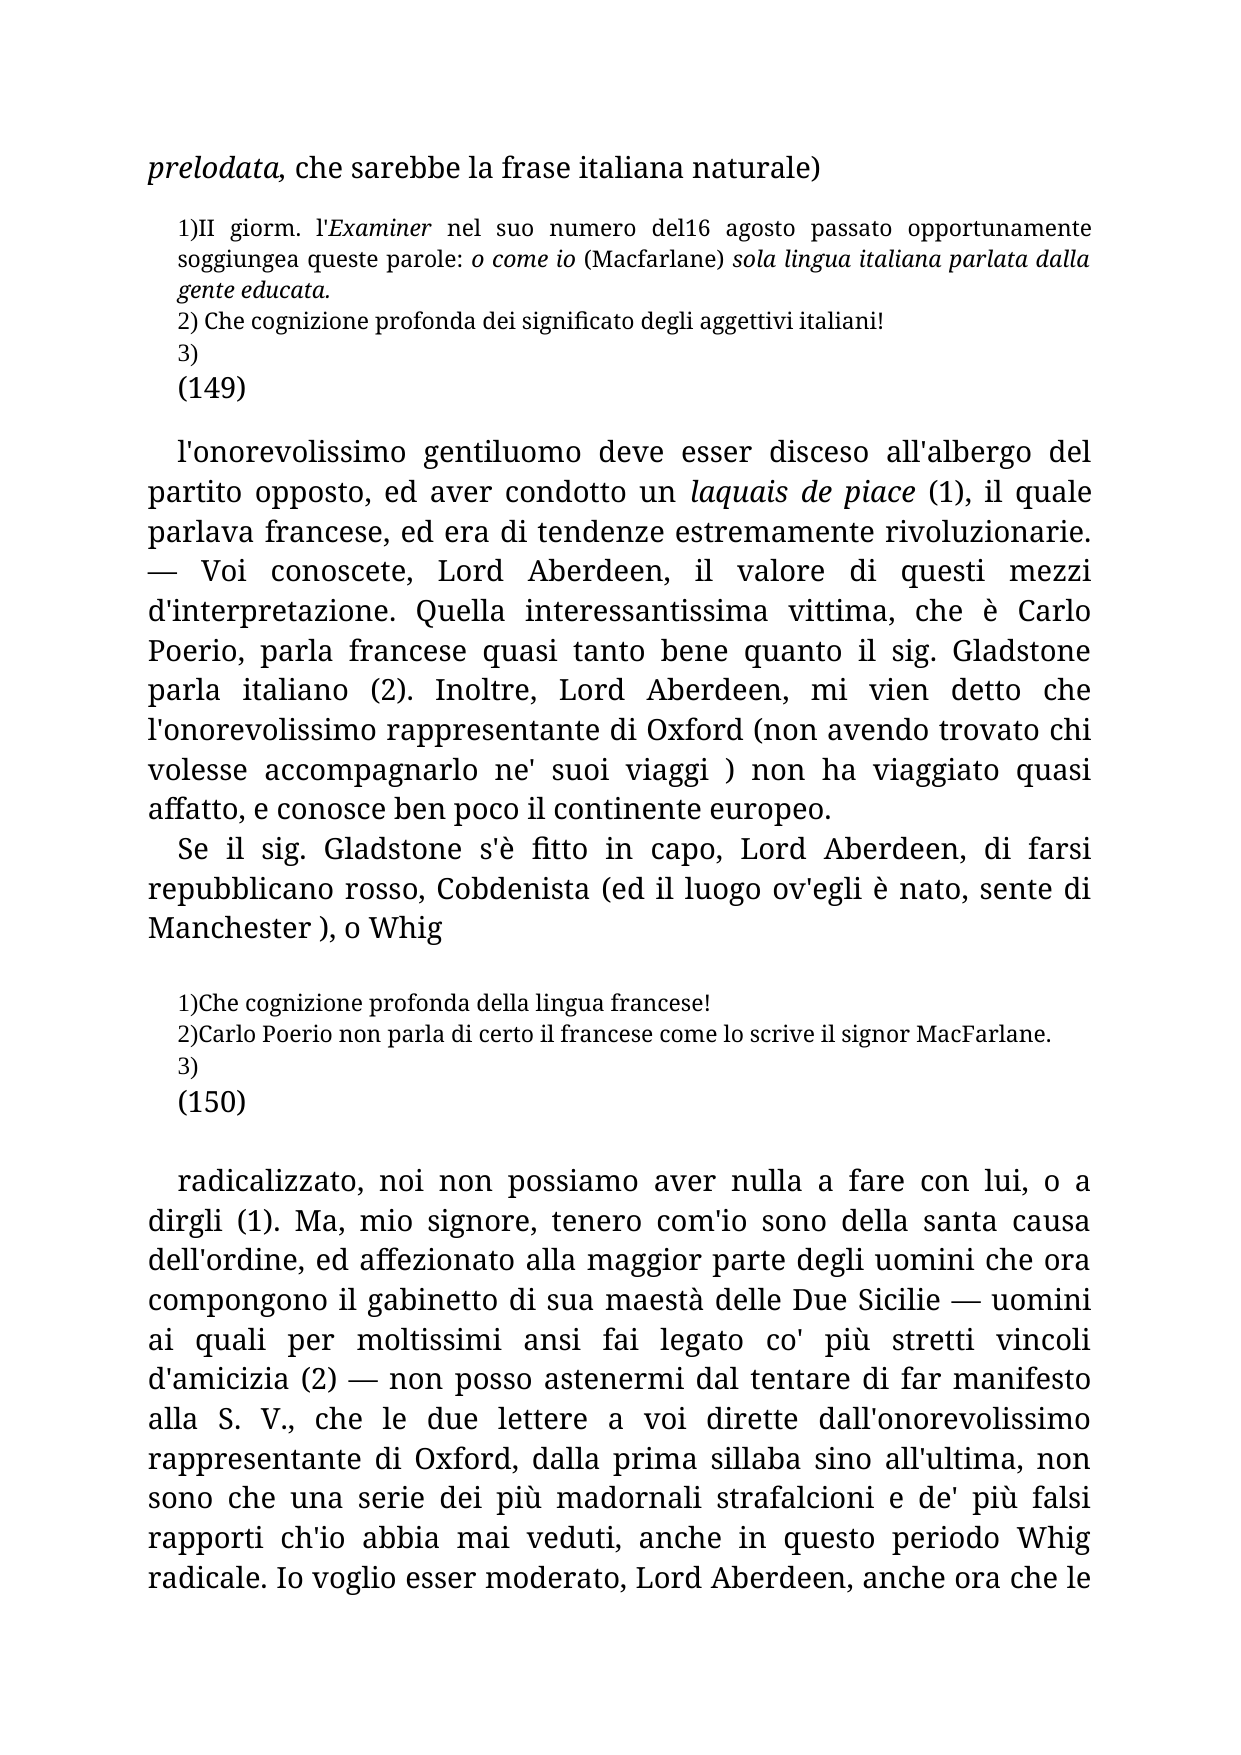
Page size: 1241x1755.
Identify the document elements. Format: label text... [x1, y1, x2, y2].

text radicalizzato, noi non possiamo aver nulla a fare con lui, o a dirgli (1). Ma, mio signore, tenero com'io sono della santa causa dell'ordine, ed affezionato alla maggior parte degli uomini che ora compongono il gabinetto di sua maestà delle Due Sicilie — uomini ai quali per moltissimi ansi fai legato co' più stretti vincoli d'amicizia (2) — non posso astenermi dal tentare di far manifesto alla S. V., che le due lettere a voi dirette dall'onorevolissimo rappresentante di Oxford, dalla prima sillaba sino all'ultima, non sono che una serie dei più madornali strafalcioni e de' più falsi rapporti ch'io abbia mai veduti, anche in questo periodo Whig radicale. Io voglio esser moderato, Lord Aberdeen, anche ora che le [148, 1160, 1093, 1597]
list Carlo Poerio non parla di certo il francese come lo scrive il signor MacFarlane. [177, 1018, 1093, 1049]
text (150) [177, 1081, 1093, 1121]
text Se il sig. Gladstone s'è fitto in capo, Lord Aberdeen, di farsi repubblicano rosso, Cobdenista (ed il luogo ov'egli è nato, sente di Manchester ), o Whig [148, 828, 1093, 947]
text prelodata, che sarebbe la frase italiana naturale) [148, 148, 1093, 187]
list Che cognizione profonda dei significato degli aggettivi italiani! [177, 305, 1093, 336]
text l'onorevolissimo gentiluomo deve esser disceso all'albergo del partito opposto, ed aver condotto un laquais de piace (1), il quale parlava francese, ed era di tendenze estremamente rivoluzionarie. — Voi conoscete, Lord Aberdeen, il valore di questi mezzi d'interpretazione. Quella interessantissima vittima, che è Carlo Poerio, parla francese quasi tanto bene quanto il sig. Gladstone parla italiano (2). Inoltre, Lord Aberdeen, mi vien detto che l'onorevolissimo rappresentante di Oxford (non avendo trovato chi volesse accompagnarlo ne' suoi viaggi ) non ha viaggiato quasi affatto, e conosce ben poco il continente europeo. [148, 431, 1093, 828]
list II giorm. l'Examiner nel suo numero del16 agosto passato opportunamente soggiungea queste parole: o come io (Macfarlane) sola lingua italiana parlata dalla gente educata. [177, 211, 1093, 305]
list Che cognizione profonda della lingua francese! [177, 987, 1093, 1018]
text (149) [148, 368, 1093, 407]
